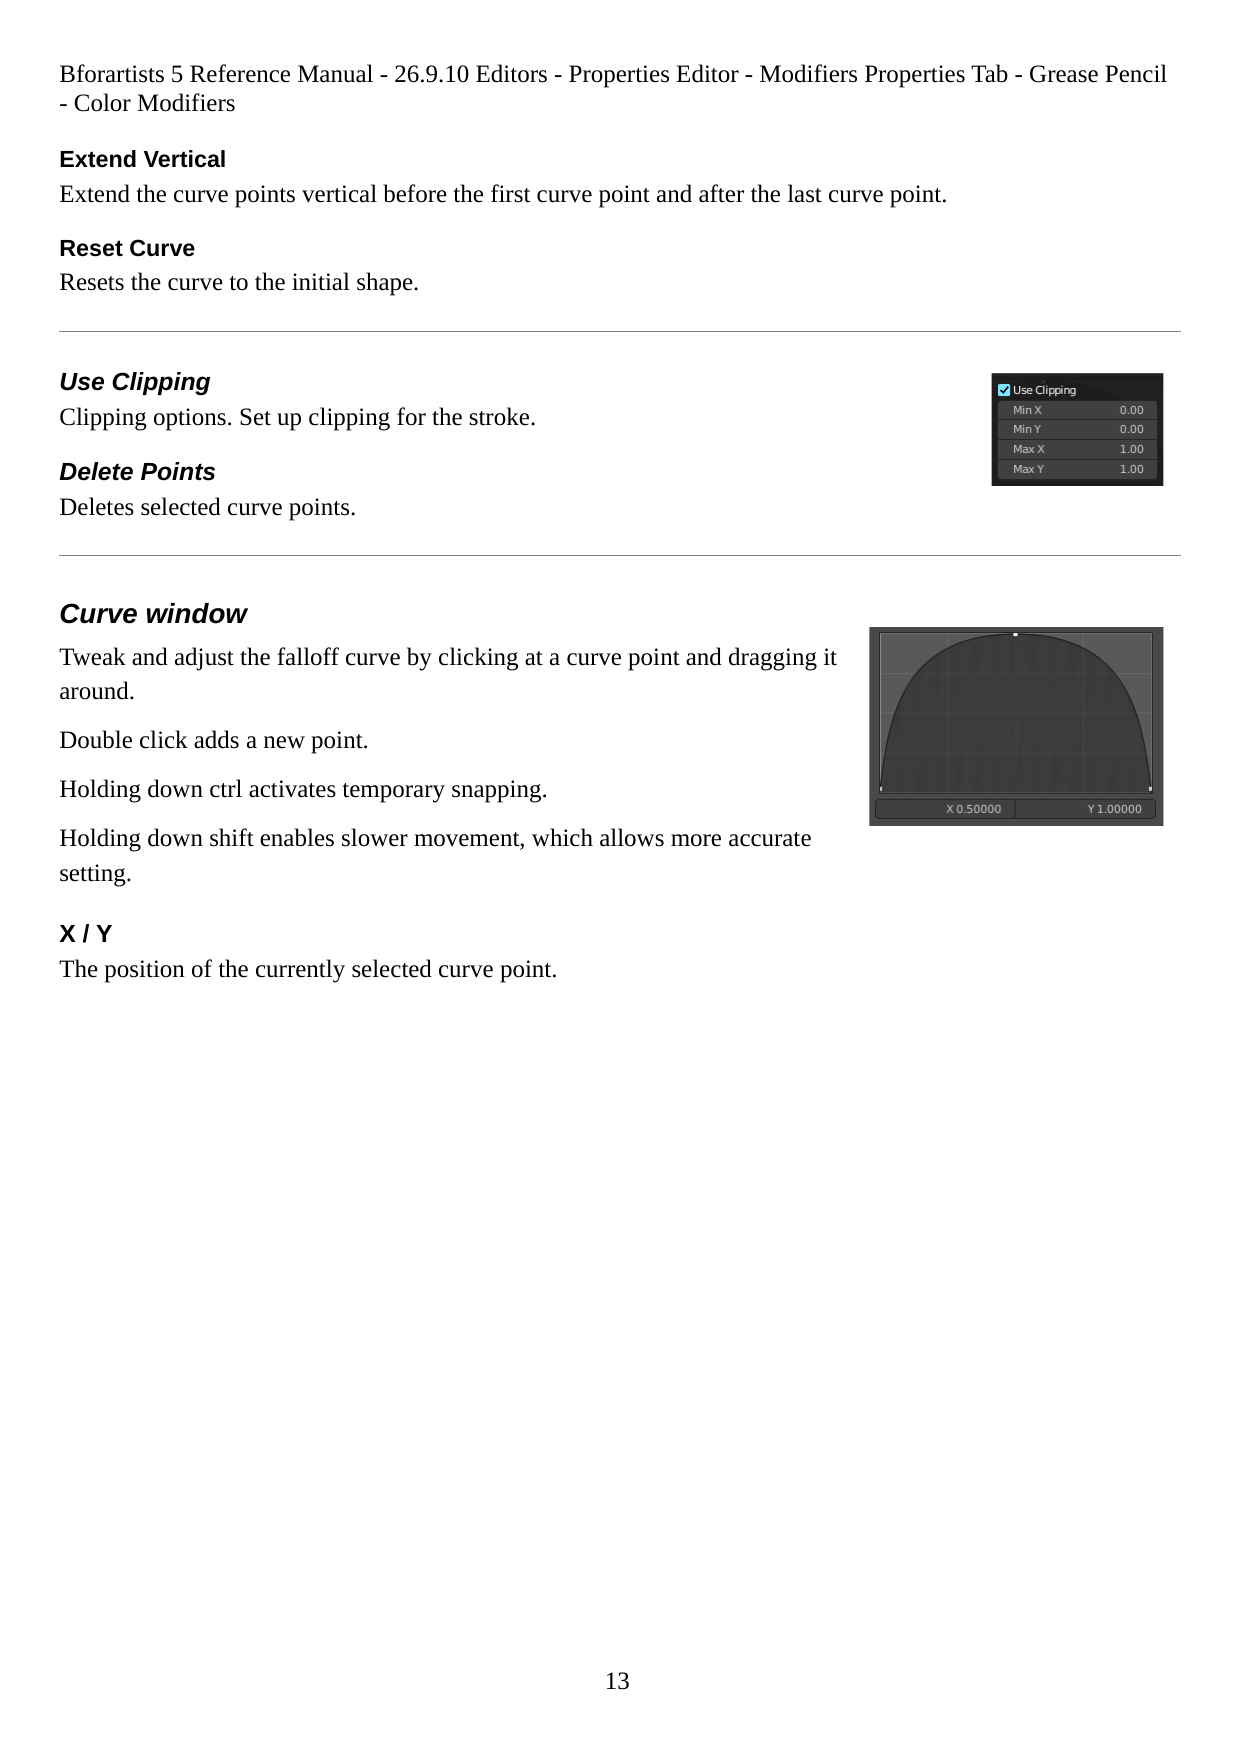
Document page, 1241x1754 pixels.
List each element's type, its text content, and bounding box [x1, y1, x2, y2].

picture [869, 627, 1164, 826]
text Holding down shift enables slower movement, which allows more accurate setting. [59, 823, 1181, 887]
text Tweak and adjust the falloff curve by clicking at a curve point and dragging it around. [59, 642, 869, 705]
subtitle Reset Curve [59, 234, 1181, 261]
text The position of the currently selected curve point. [59, 954, 1181, 983]
subtitle Curve window [59, 597, 1181, 629]
picture [991, 373, 1164, 486]
text Deletes selected curve points. [59, 492, 1181, 521]
text Extend the curve points vertical before the first curve point and after the last curve point. [59, 179, 1181, 208]
subtitle [1164, 457, 1181, 486]
text Clipping options. Set up clipping for the stroke. [59, 402, 991, 430]
subtitle X / Y [59, 919, 1181, 948]
subtitle Use Clipping [59, 367, 1181, 395]
subtitle Delete Points [59, 457, 991, 486]
subtitle Extend Vertical [59, 146, 1181, 173]
text Holding down ctrl activates temporary snapping. [59, 774, 869, 803]
text Resets the curve to the initial shape. [59, 267, 1181, 296]
text Double click adds a new point. [59, 725, 869, 754]
